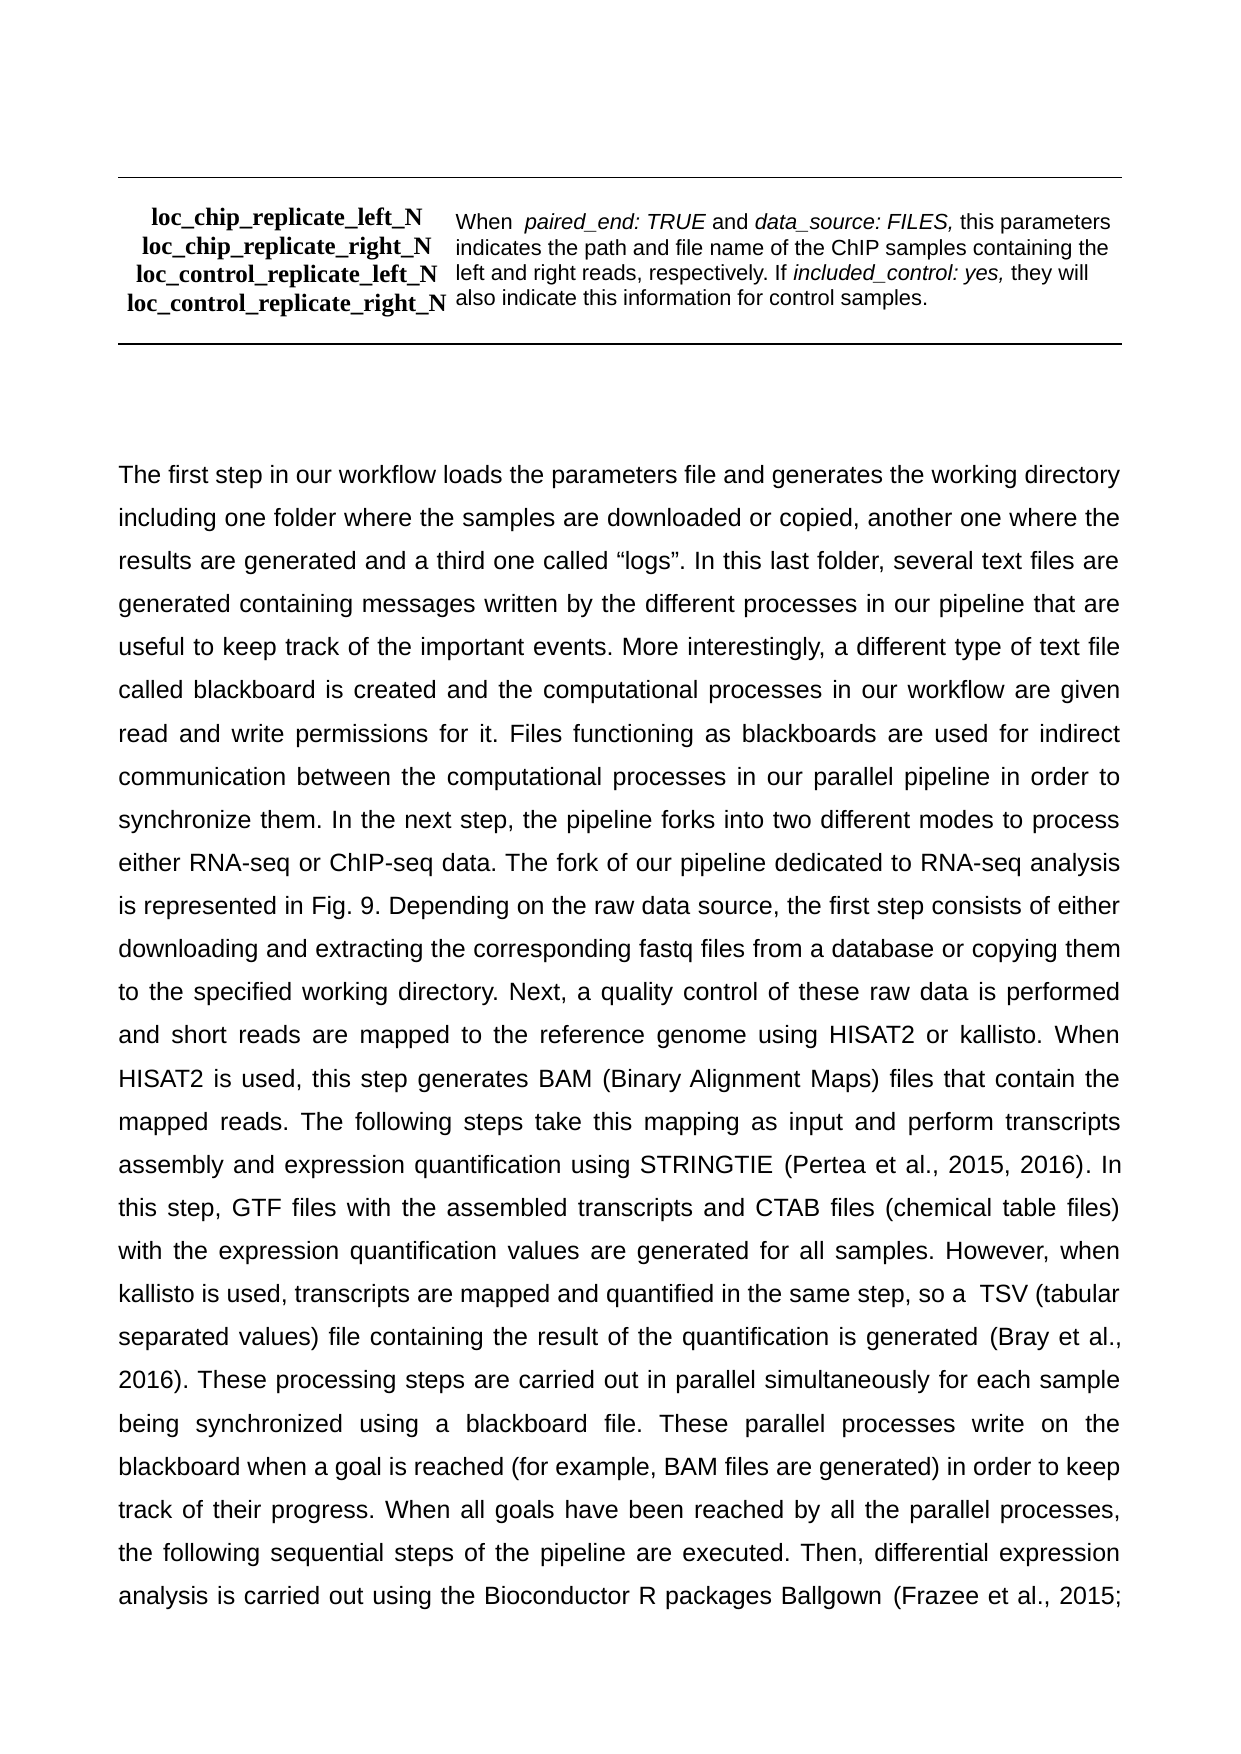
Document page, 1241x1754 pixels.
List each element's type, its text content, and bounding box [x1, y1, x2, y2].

text The first step in our workflow loads the parameters file and generates the working directory including one folder where the samples are downloaded or copied, another one where the results are generated and a third one called “logs”. In this last folder, several text files are generated containing messages written by the different processes in our pipeline that are useful to keep track of the important events. More interestingly, a different type of text file called blackboard is created and the computational processes in our workflow are given read and write permissions for it. Files functioning as blackboards are used for indirect communication between the computational processes in our parallel pipeline in order to synchronize them. In the next step, the pipeline forks into two different modes to process either RNA-seq or ChIP-seq data. The fork of our pipeline dedicated to RNA-seq analysis is represented in Fig. 9. Depending on the raw data source, the first step consists of either downloading and extracting the corresponding fastq files from a database or copying them to the specified working directory. Next, a quality control of these raw data is performed and short reads are mapped to the reference genome using HISAT2 or kallisto. When HISAT2 is used, this step generates BAM (Binary Alignment Maps) files that contain the mapped reads. The following steps take this mapping as input and perform transcripts assembly and expression quantification using STRINGTIE (Pertea et al., 2015, 2016)⁠. In this step, GTF files with the assembled transcripts and CTAB files (chemical table files) with the expression quantification values are generated for all samples. However, when kallisto is used, transcripts are mapped and quantified in the same step, so a TSV (tabular separated values) file containing the result of the quantification is generated (Bray et al., 2016)⁠. These processing steps are carried out in parallel simultaneously for each sample being synchronized using a blackboard file. These parallel processes write on the blackboard when a goal is reached (for example, BAM files are generated) in order to keep track of their progress. When all goals have been reached by all the parallel processes, the following sequential steps of the pipeline are executed. Then, differential expression analysis is carried out using the Bioconductor R packages Ballgown (Frazee et al., 2015; [118, 460, 1122, 1610]
table_cell When paired_end: TRUE and data_source: FILES, this parameters indicates the path and file name of the ChIP samples containing the left and right reads, respectively. If included_control: yes, they will also indicate this information for control samples. [455, 178, 1122, 343]
table_cell loc_chip_replicate_left_N loc_chip_replicate_right_N loc_control_replicate_left_N loc_control_replicate_right_N [118, 178, 455, 343]
